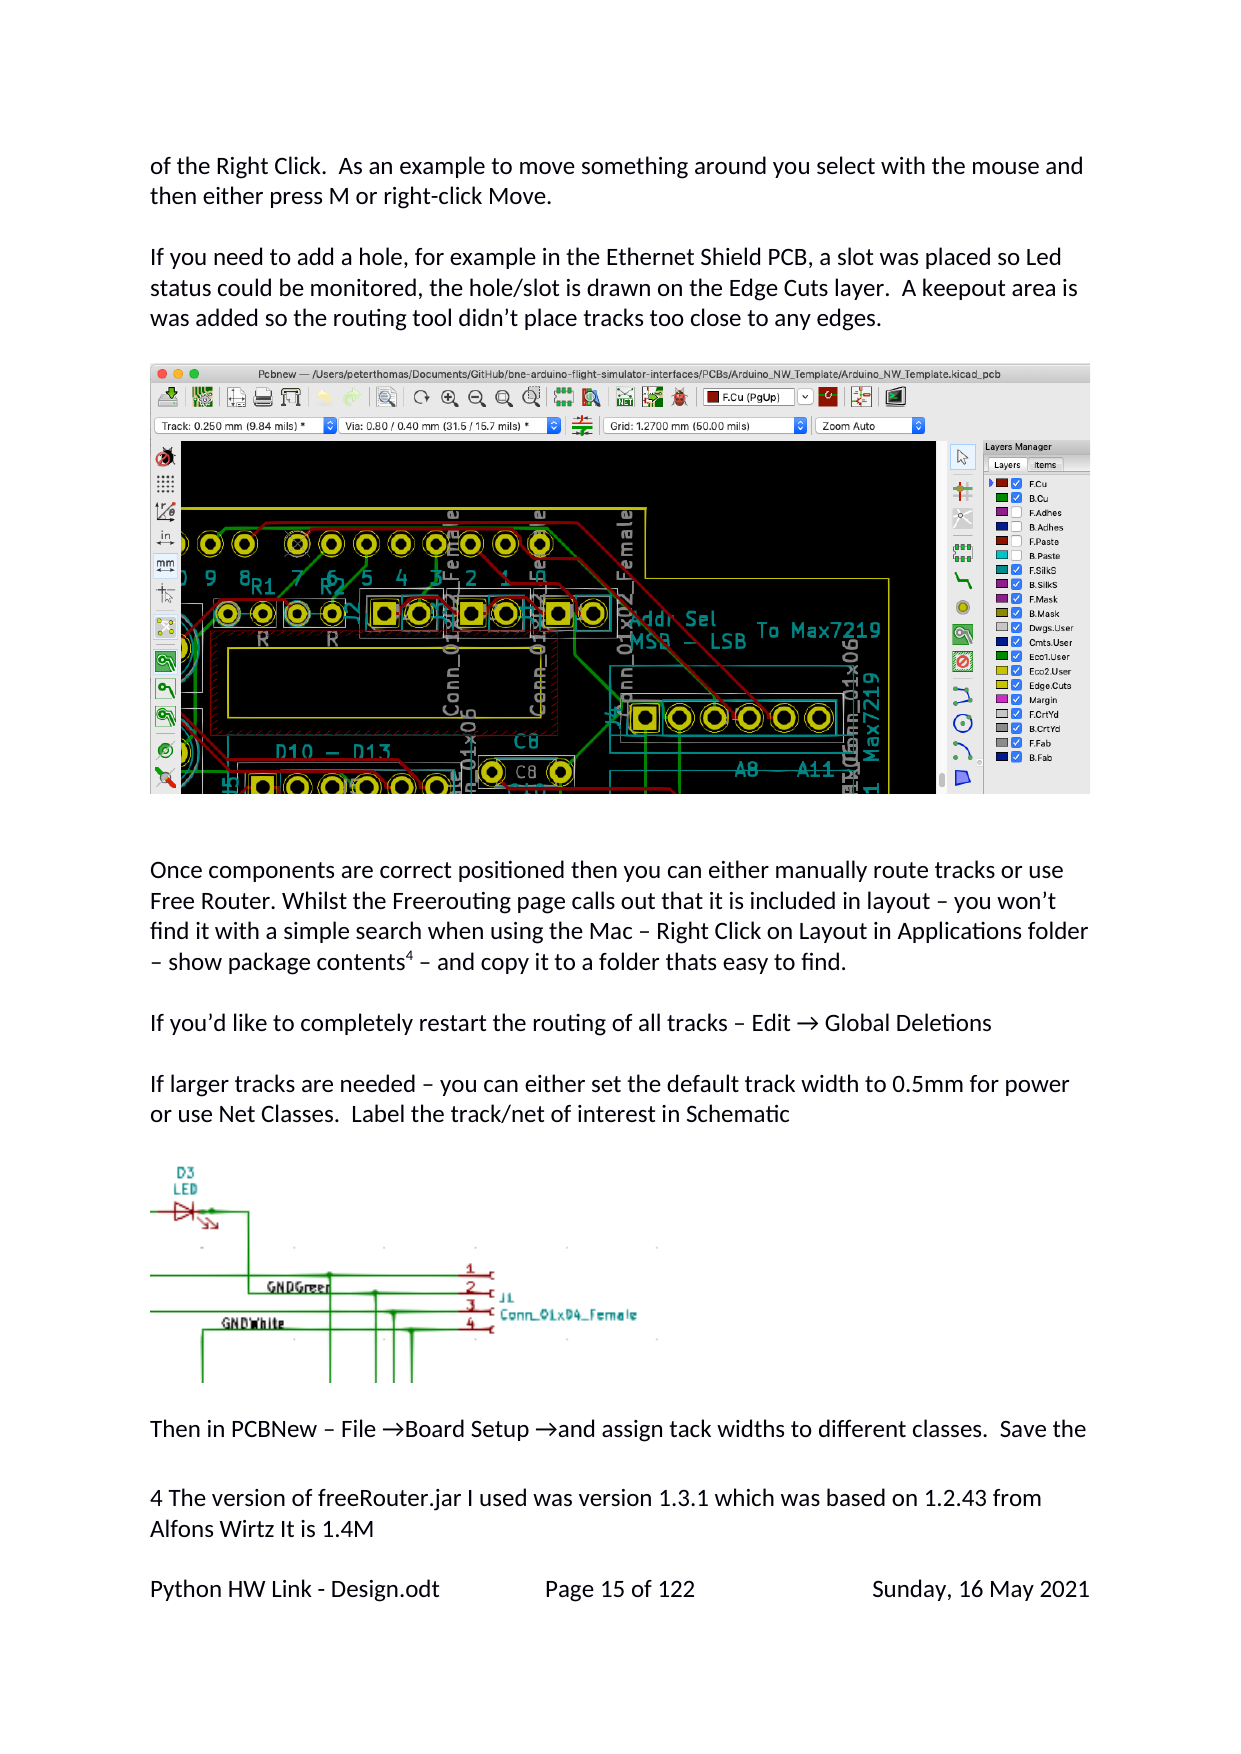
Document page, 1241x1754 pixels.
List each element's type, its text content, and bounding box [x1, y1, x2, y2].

text If larger tracks are needed – you can either set the default track width to 0.5mm for power or use Net Classes. Label the track/net of interest in Schematic [150, 1068, 1090, 1129]
text Then in PCBNew – File →Board Setup →and assign tack widths to different classes. Save the [150, 1413, 1090, 1444]
text Once components are correct positioned then you can either manually route tracks or use Free Router. Whilst the Freerouting page calls out that it is included in layout – you won’t find it with a simple search when using the Mac – Right Click on Layout in Applications folder – show package contents – and copy it to a folder thats easy to find. [150, 854, 1090, 977]
text If you’d like to completely restart the routing of all tracks – Edit → Global Deletions [150, 1007, 1090, 1038]
text of the Right Click. As an example to move something around you select with the mouse and then either press M or right-click Move. [150, 150, 1090, 211]
text If you need to add a hole, for example in the Ethernet Shield PCB, a slot was placed so Led status could be monitored, the hole/slot is drawn on the Edge Cuts layer. A keepout area is was added so the routing tool didn’t place tracks too close to any edges. [150, 242, 1090, 333]
picture [150, 1159, 675, 1383]
picture [150, 363, 1091, 794]
text The version of freeRouter.jar I used was version 1.3.1 which was based on 1.2.43 from Alfons Wirtz It is 1.4M [150, 1482, 1090, 1543]
